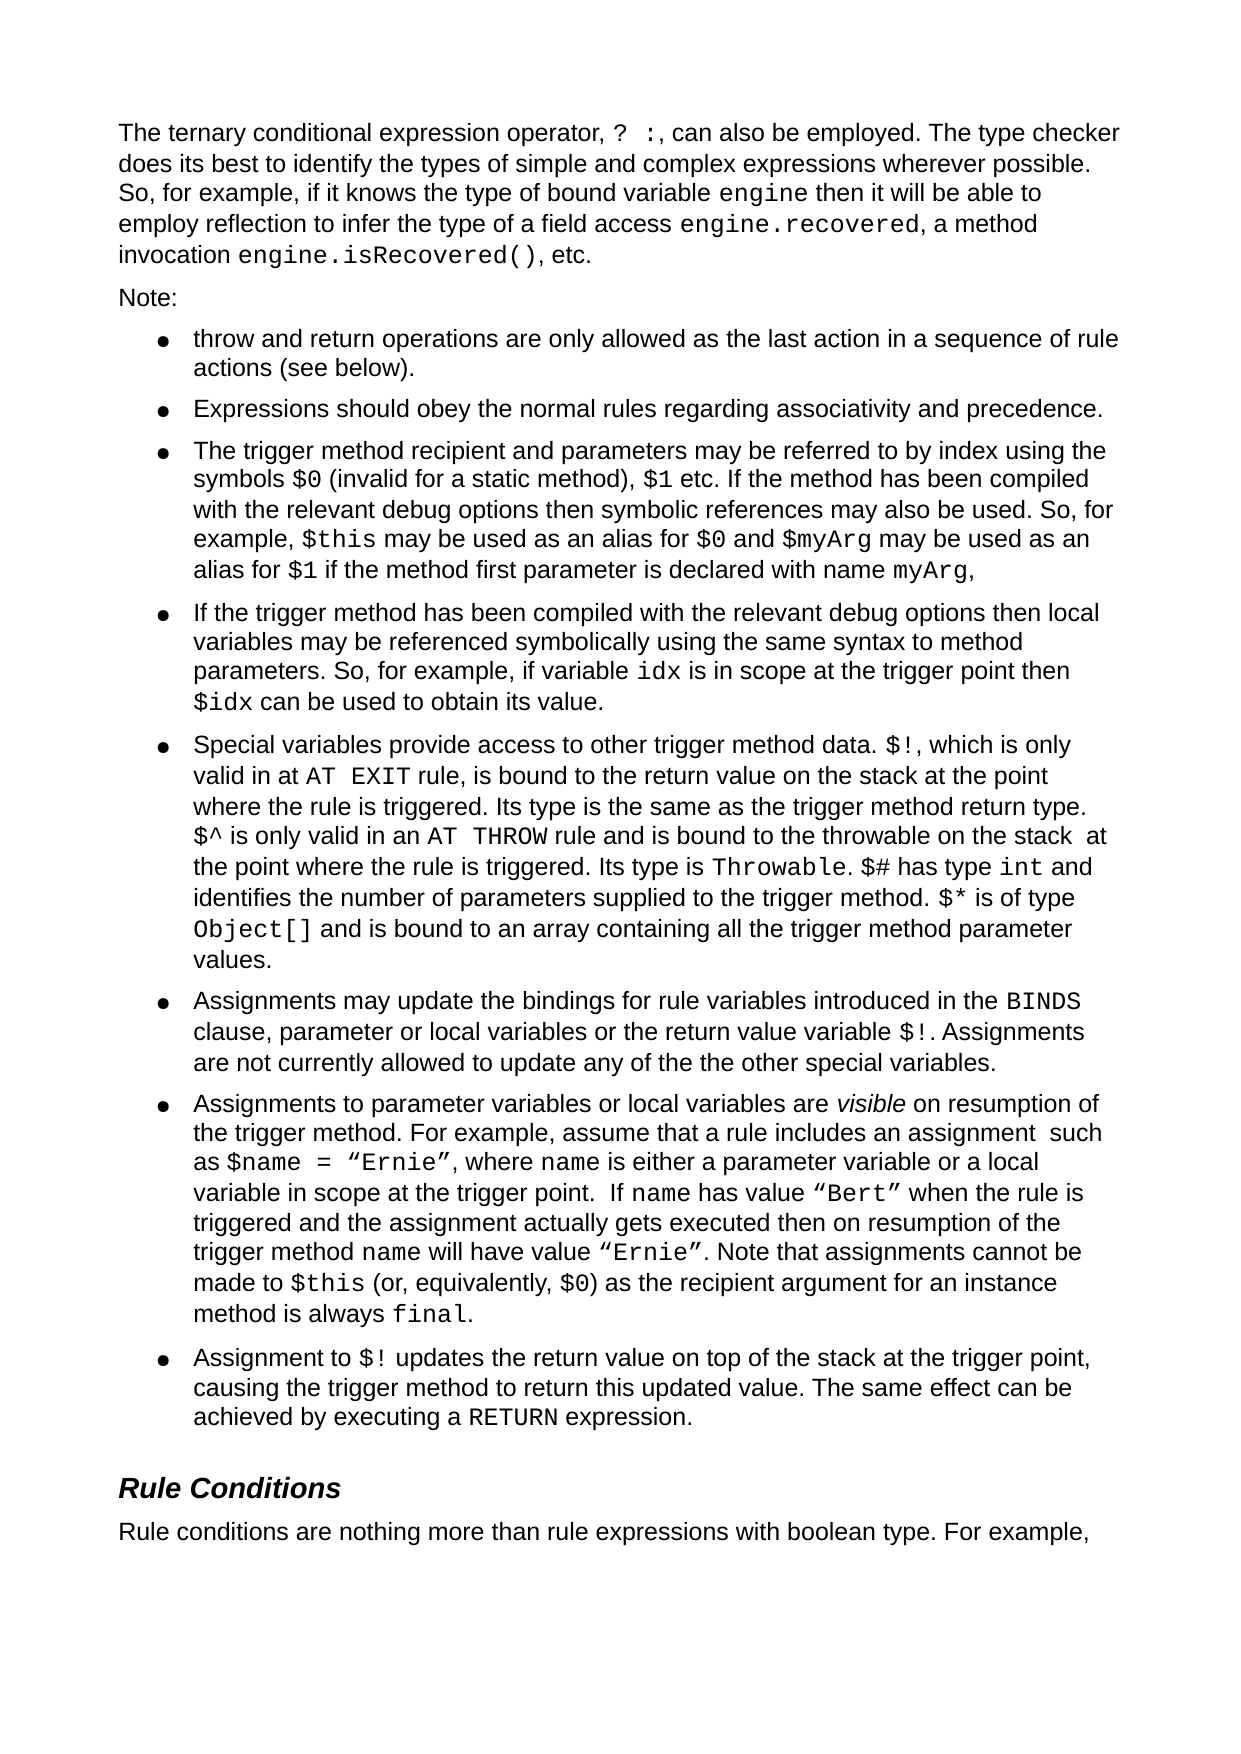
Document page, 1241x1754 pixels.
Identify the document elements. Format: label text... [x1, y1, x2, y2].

subtitle Rule Conditions [118, 1471, 1122, 1504]
list Assignments to parameter variables or local variables are visible on resumption of the trigger method. For example, assume that a rule includes an assignment such as $name = “Ernie”, where name is either a parameter variable or a local variable in scope at the trigger point. If name has value “Bert” when the rule is triggered and the assignment actually gets executed then on resumption of the trigger method name will have value “Ernie”. Note that assignments cannot be made to $this (or, equivalently, $0) as the recipient argument for an instance method is always final. [156, 1089, 1122, 1330]
list Assignments may update the bindings for rule variables introduced in the BINDS clause, parameter or local variables or the return value variable $!. Assignments are not currently allowed to update any of the the other special variables. [156, 986, 1122, 1077]
list throw and return operations are only allowed as the last action in a sequence of rule actions (see below). [156, 324, 1122, 382]
text The ternary conditional expression operator, ? :, can also be employed. The type checker does its best to identify the types of simple and complex expressions wherever possible. So, for example, if it knows the type of bound variable engine then it will be able to employ reflection to infer the type of a field access engine.recovered, a method invocation engine.isRecovered(), etc. [118, 118, 1122, 271]
list Special variables provide access to other trigger method data. $!, which is only valid in at AT EXIT rule, is bound to the return value on the stack at the point where the rule is triggered. Its type is the same as the trigger method return type. $^ is only valid in an AT THROW rule and is bound to the throwable on the stack at the point where the rule is triggered. Its type is Throwable. $# has type int and identifies the number of parameters supplied to the trigger method. $* is of type Object[] and is bound to an array containing all the trigger method parameter values. [156, 730, 1122, 973]
list If the trigger method has been compiled with the relevant debug options then local variables may be referenced symbolically using the same syntax to method parameters. So, for example, if variable idx is in scope at the trigger point then $idx can be used to obtain its value. [156, 598, 1122, 718]
list Expressions should obey the normal rules regarding associativity and precedence. [156, 394, 1122, 423]
text Note: [118, 283, 1122, 312]
list Assignment to $! updates the return value on top of the stack at the trigger point, causing the trigger method to return this updated value. The same effect can be achieved by executing a RETURN expression. [156, 1342, 1122, 1433]
text Rule conditions are nothing more than rule expressions with boolean type. For example, [118, 1517, 1122, 1545]
list The trigger method recipient and parameters may be referred to by index using the symbols $0 (invalid for a static method), $1 etc. If the method has been compiled with the relevant debug options then symbolic references may also be used. So, for example, $this may be used as an alias for $0 and $myArg may be used as an alias for $1 if the method first parameter is declared with name myArg, [156, 436, 1122, 586]
